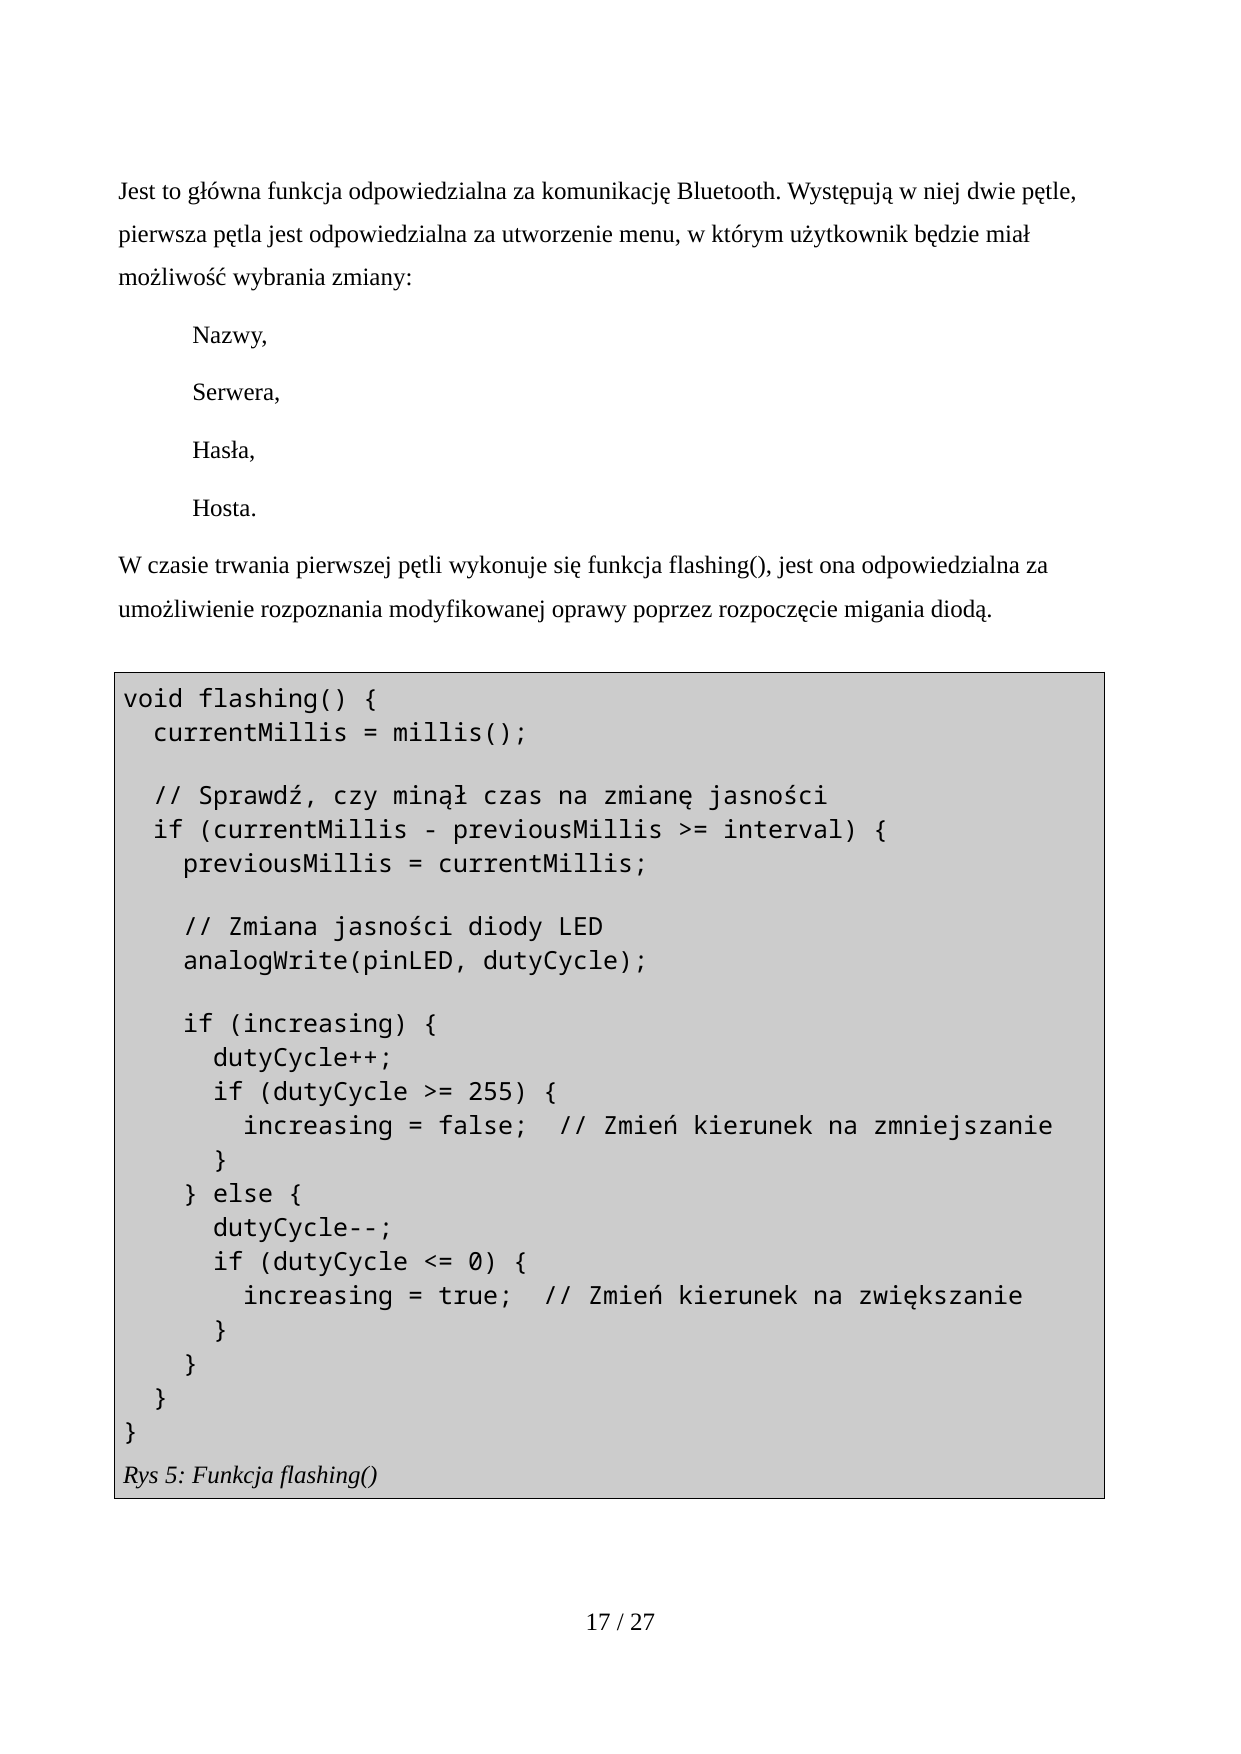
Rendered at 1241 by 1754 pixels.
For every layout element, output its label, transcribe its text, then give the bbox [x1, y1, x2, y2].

text dutyCycle--; [123, 1209, 1096, 1244]
text currentMillis = millis(); [123, 714, 1096, 749]
text } [123, 1312, 1096, 1346]
text } else { [123, 1176, 1096, 1209]
text } [123, 1346, 1096, 1380]
text } [123, 1380, 1096, 1414]
text if (currentMillis - previousMillis >= interval) { [123, 811, 1096, 846]
text if (dutyCycle >= 255) { [123, 1073, 1096, 1107]
text if (dutyCycle <= 0) { [123, 1244, 1096, 1278]
text void flashing() { [123, 681, 1096, 714]
text } [123, 1414, 1096, 1448]
text if (increasing) { [123, 1005, 1096, 1039]
text Rys 5: Funkcja flashing() [123, 1461, 1096, 1489]
text dutyCycle++; [123, 1039, 1096, 1073]
text Jest to główna funkcja odpowiedzialna za komunikację Bluetooth. Występują w niej dwie pętle, pierwsza pętla jest odpowiedzialna za utworzenie menu, w którym użytkownik będzie miał możliwość wybrania zmiany: [118, 176, 1122, 291]
text // Sprawdź, czy minął czas na zmianę jasności [123, 777, 1096, 811]
text Nazwy, [118, 320, 1122, 348]
text increasing = false; // Zmień kierunek na zmniejszanie [123, 1107, 1096, 1141]
text increasing = true; // Zmień kierunek na zwiększanie [123, 1278, 1096, 1312]
text analogWrite(pinLED, dutyCycle); [123, 942, 1096, 976]
text previousMillis = currentMillis; [123, 846, 1096, 879]
text // Zmiana jasności diody LED [123, 908, 1096, 942]
text Hosta. [118, 493, 1122, 522]
text Serwera, [118, 377, 1122, 406]
text W czasie trwania pierwszej pętli wykonuje się funkcja flashing(), jest ona odpowiedzialna za umożliwienie rozpoznania modyfikowanej oprawy poprzez rozpoczęcie migania diodą. [118, 551, 1122, 622]
text Hasła, [118, 435, 1122, 464]
text } [123, 1141, 1096, 1176]
